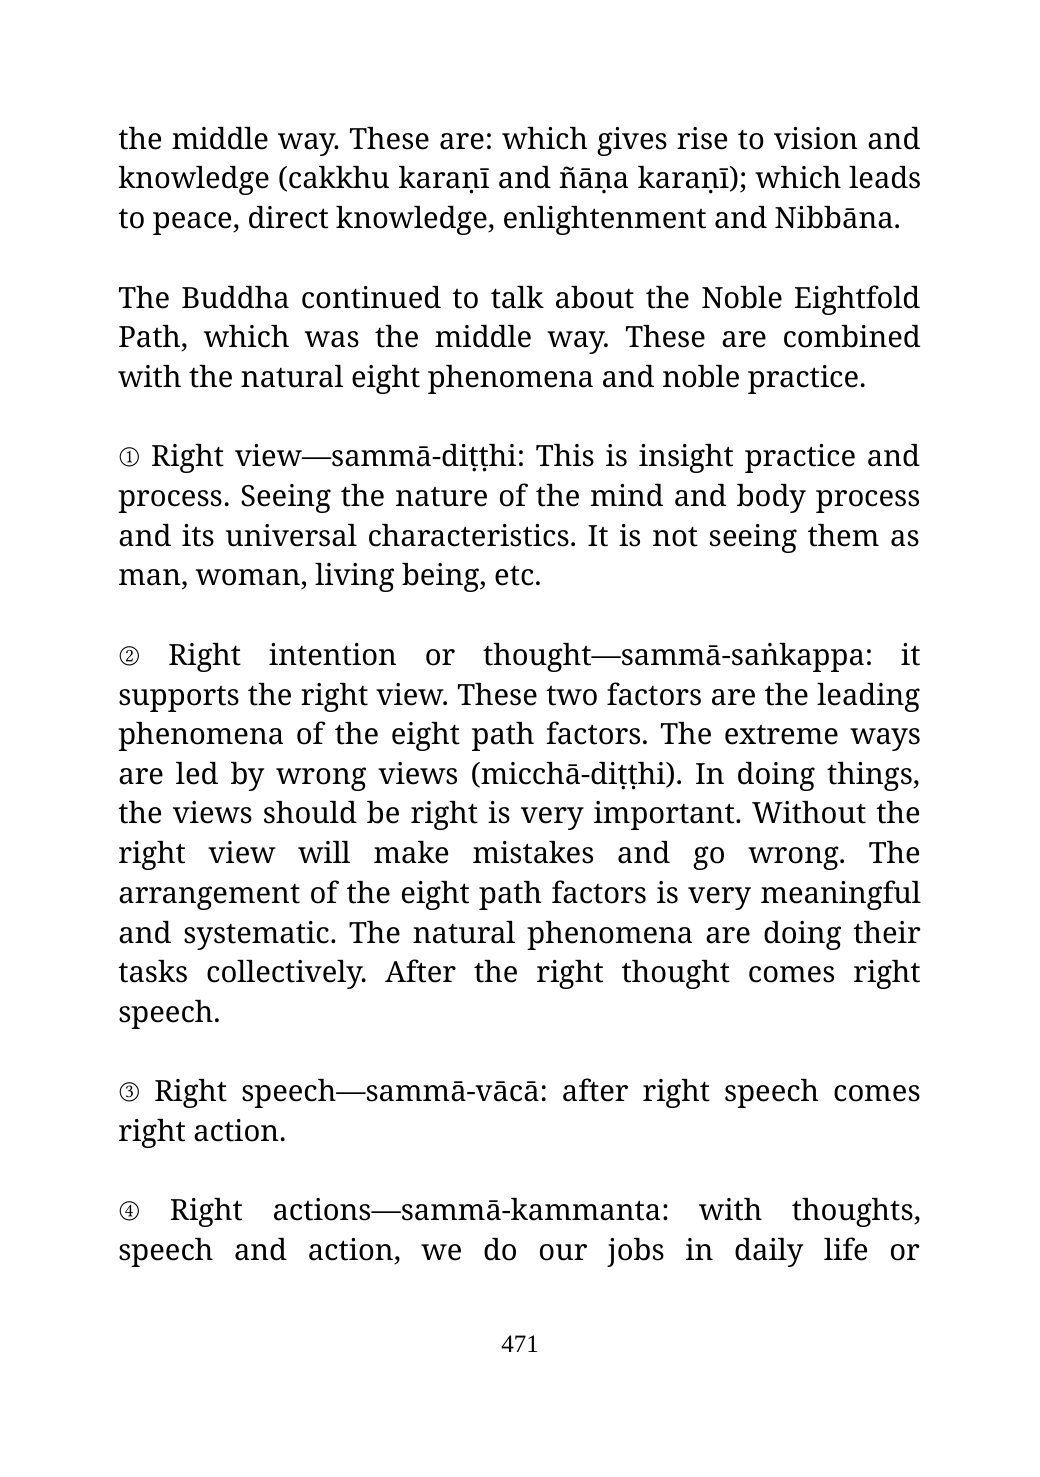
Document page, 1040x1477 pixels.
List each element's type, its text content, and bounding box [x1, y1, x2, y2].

text the middle way. These are: which gives rise to vision and knowledge (cakkhu karaṇī and ñāṇa karaṇī); which leads to peace, direct knowledge, enlightenment and Nibbāna. The Buddha continued to talk about the Noble Eightfold Path, which was the middle way. These are combined with the natural eight phenomena and noble practice. ① Right view—sammā-diṭṭhi: This is insight practice and process. Seeing the nature of the mind and body process and its universal characteristics. It is not seeing them as man, woman, living being, etc. ② Right intention or thought—sammā-saṅkappa: it supports the right view. These two factors are the leading phenomena of the eight path factors. The extreme ways are led by wrong views (micchā-diṭṭhi). In doing things, the views should be right is very important. Without the right view will make mistakes and go wrong. The arrangement of the eight path factors is very meaningful and systematic. The natural phenomena are doing their tasks collectively. After the right thought comes right speech. ③ Right speech—sammā-vācā: after right speech comes right action. ④ Right actions—sammā-kammanta: with thoughts, speech and action, we do our jobs in daily life or [118, 118, 922, 1269]
